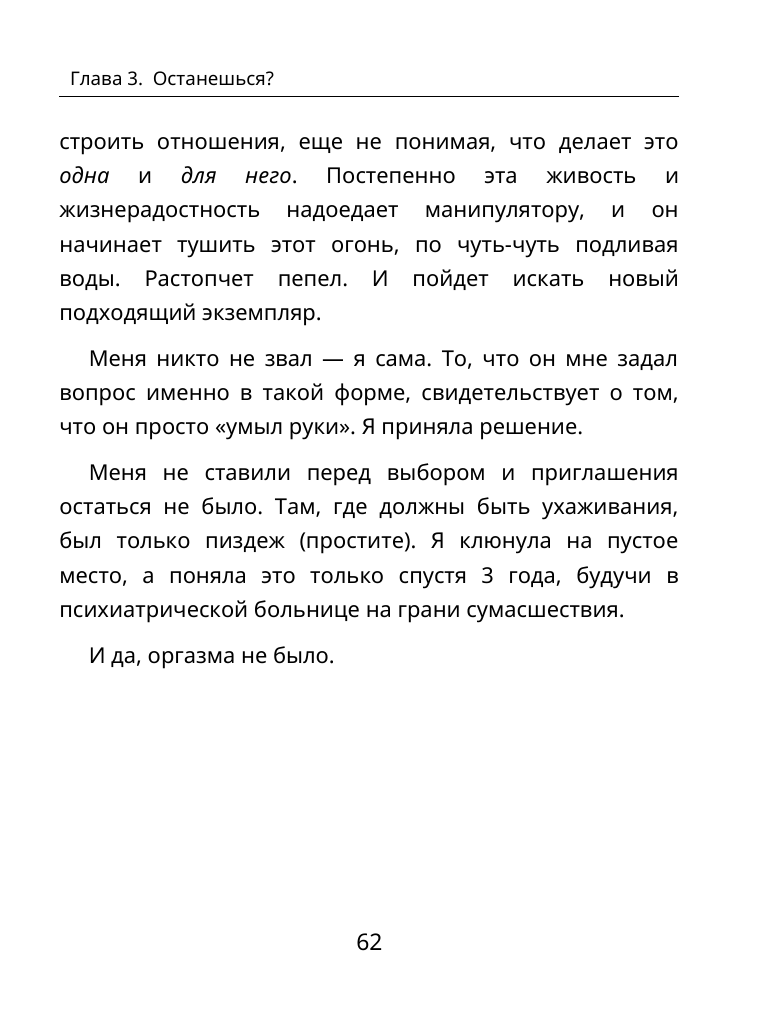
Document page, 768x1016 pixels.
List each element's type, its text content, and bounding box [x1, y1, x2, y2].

text строить отношения, еще не понимая, что делает это одна и для него. Постепенно эта живость и жизнерадостность надоедает манипулятору, и он начинает тушить этот огонь, по чуть-чуть подливая воды. Растопчет пепел. И пойдет искать новый подходящий экземпляр. [59, 126, 679, 327]
text Меня никто не звал — я сама. То, что он мне задал вопрос именно в такой форме, свидетельствует о том, что он просто «умыл руки». Я приняла решение. [59, 343, 679, 441]
text И да, оргазма не было. [59, 640, 679, 669]
text Меня не ставили перед выбором и приглашения остаться не было. Там, где должны быть ухаживания, был только пиздеж (простите). Я клюнула на пустое место, а поняла это только спустя 3 года, будучи в психиатрической больнице на грани сумасшествия. [59, 457, 679, 623]
